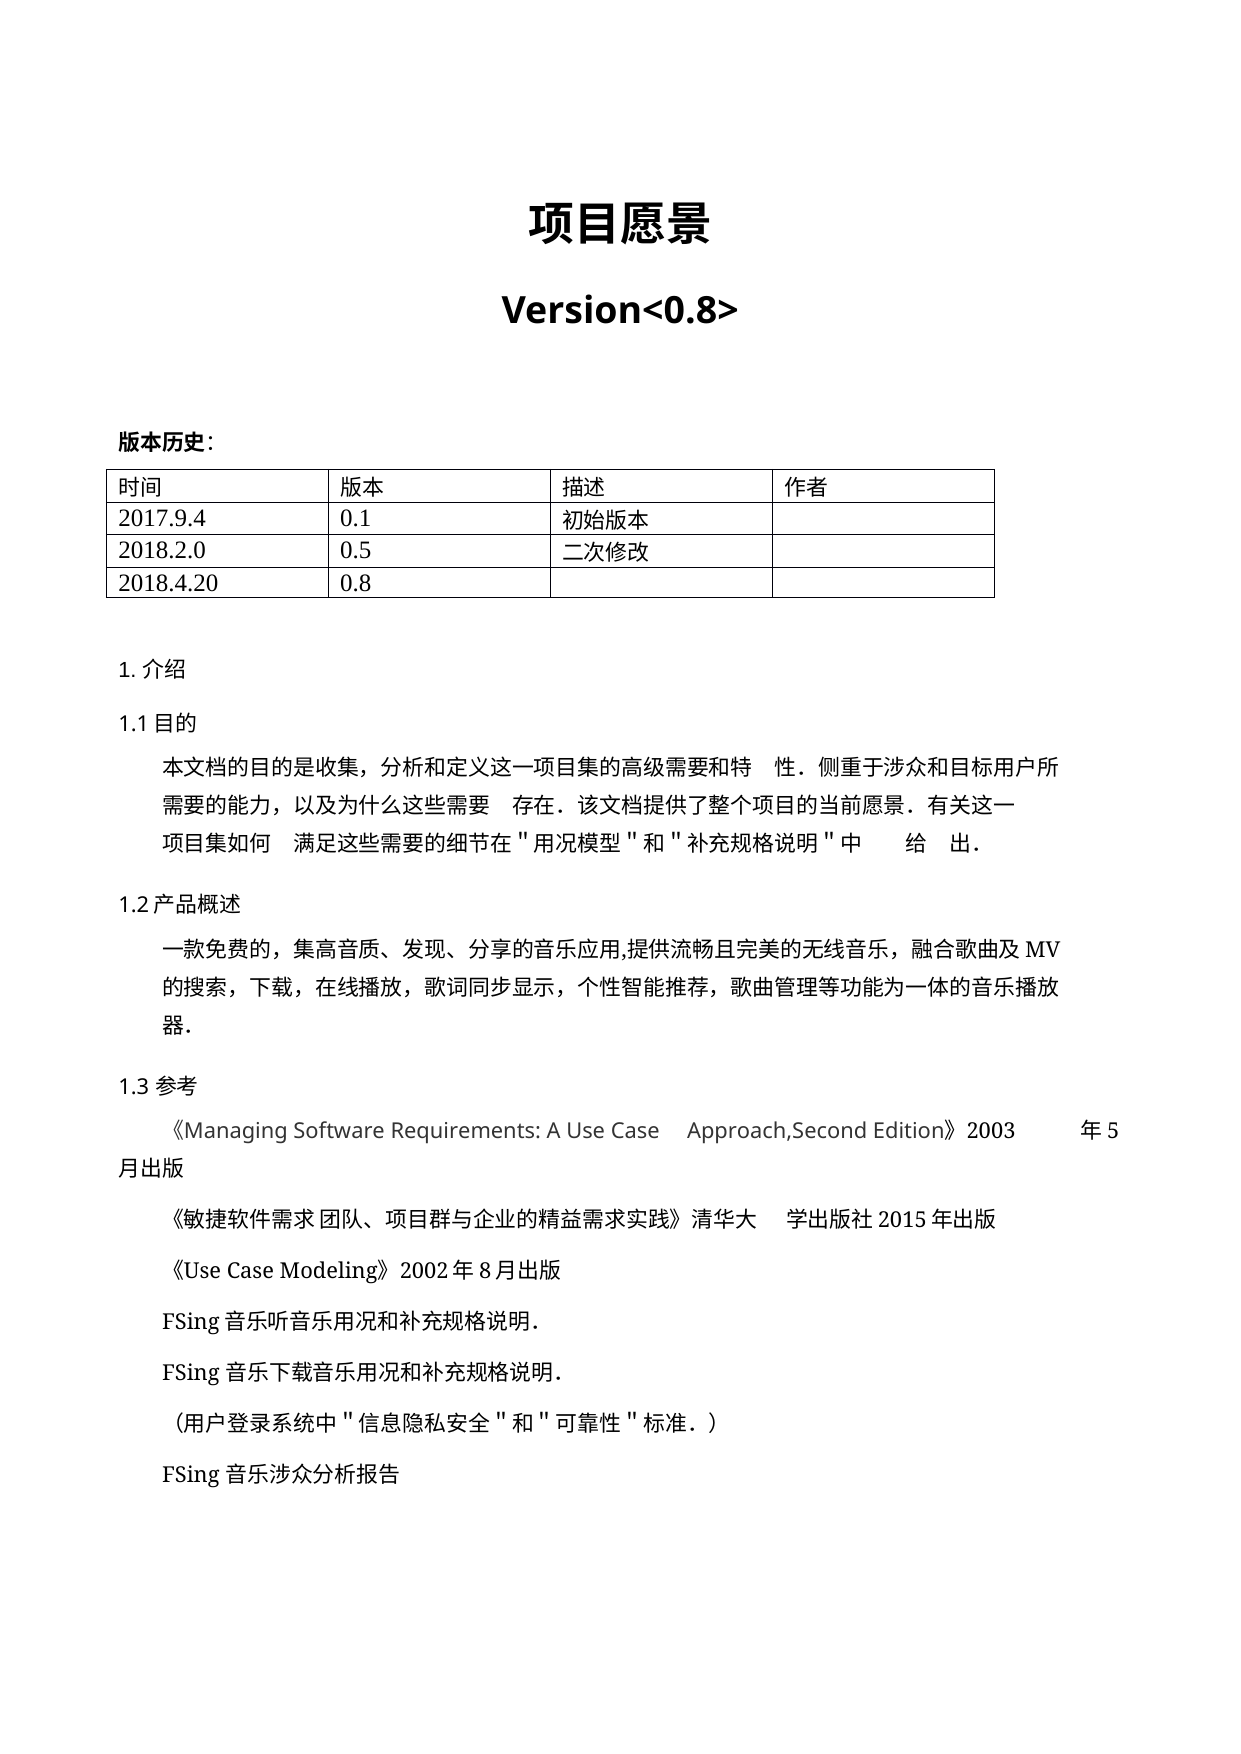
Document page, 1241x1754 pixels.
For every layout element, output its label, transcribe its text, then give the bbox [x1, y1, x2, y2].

subtitle 1.3 参考 [118, 1069, 1122, 1100]
subtitle 1.1目的 [118, 706, 1122, 737]
text 本文档的目的是收集，分析和定义这一项目集的高级需要和特 性．侧重于涉众和目标用户所 需要的能力，以及为什么这些需要 存在．该文档提供了整个项目的当前愿景．有关这一 项目集如何 满足这些需要的细节在＂用况模型＂和＂补充规格说明＂中 给 出． [118, 750, 1122, 858]
subtitle Version<0.8> [118, 283, 1122, 334]
table_cell 2017.9.4 [107, 503, 328, 534]
table_cell [773, 503, 994, 534]
table_cell 2018.4.20 [107, 568, 328, 597]
table_header 作者 [773, 470, 994, 502]
table_cell 0.5 [329, 535, 550, 567]
table_cell 0.8 [329, 568, 550, 597]
text 《Managing Software Requirements: A Use Case Approach,Second Edition》2003 年5月出版 [118, 1113, 1122, 1183]
table_cell 二次修改 [551, 535, 772, 567]
text FSing音乐听音乐用况和补充规格说明． [118, 1304, 1122, 1336]
table_header 版本 [329, 470, 550, 502]
table_header 描述 [551, 470, 772, 502]
table_cell 初始版本 [551, 503, 772, 534]
table_cell 0.1 [329, 503, 550, 534]
subtitle 项目愿景 [118, 188, 1122, 254]
text 版本历史： [118, 424, 1122, 456]
subtitle 介绍 [118, 652, 1122, 683]
text （用户登录系统中＂信息隐私安全＂和＂可靠性＂标准．） [118, 1406, 1122, 1438]
table_header 时间 [107, 470, 328, 502]
text FSing 音乐下载音乐用况和补充规格说明． [118, 1355, 1122, 1387]
text 《Use Case Modeling》2002年8月出版 [118, 1253, 1122, 1285]
table_cell [773, 568, 994, 597]
text 《敏捷软件需求 团队、项目群与企业的精益需求实践》清华大 学出版社2015年出版 [118, 1202, 1122, 1234]
subtitle 1.2产品概述 [118, 887, 1122, 919]
table_cell 2018.2.0 [107, 535, 328, 567]
text FSing 音乐涉众分析报告 [118, 1457, 1122, 1489]
text 一款免费的，集高音质、发现、分享的音乐应用,提供流畅且完美的无线音乐，融合歌曲及MV 的搜索，下载，在线播放，歌词同步显示，个性智能推荐，歌曲管理等功能为一体的音乐播放 器． [118, 932, 1122, 1039]
table_cell [773, 535, 994, 567]
table_cell [551, 568, 772, 597]
